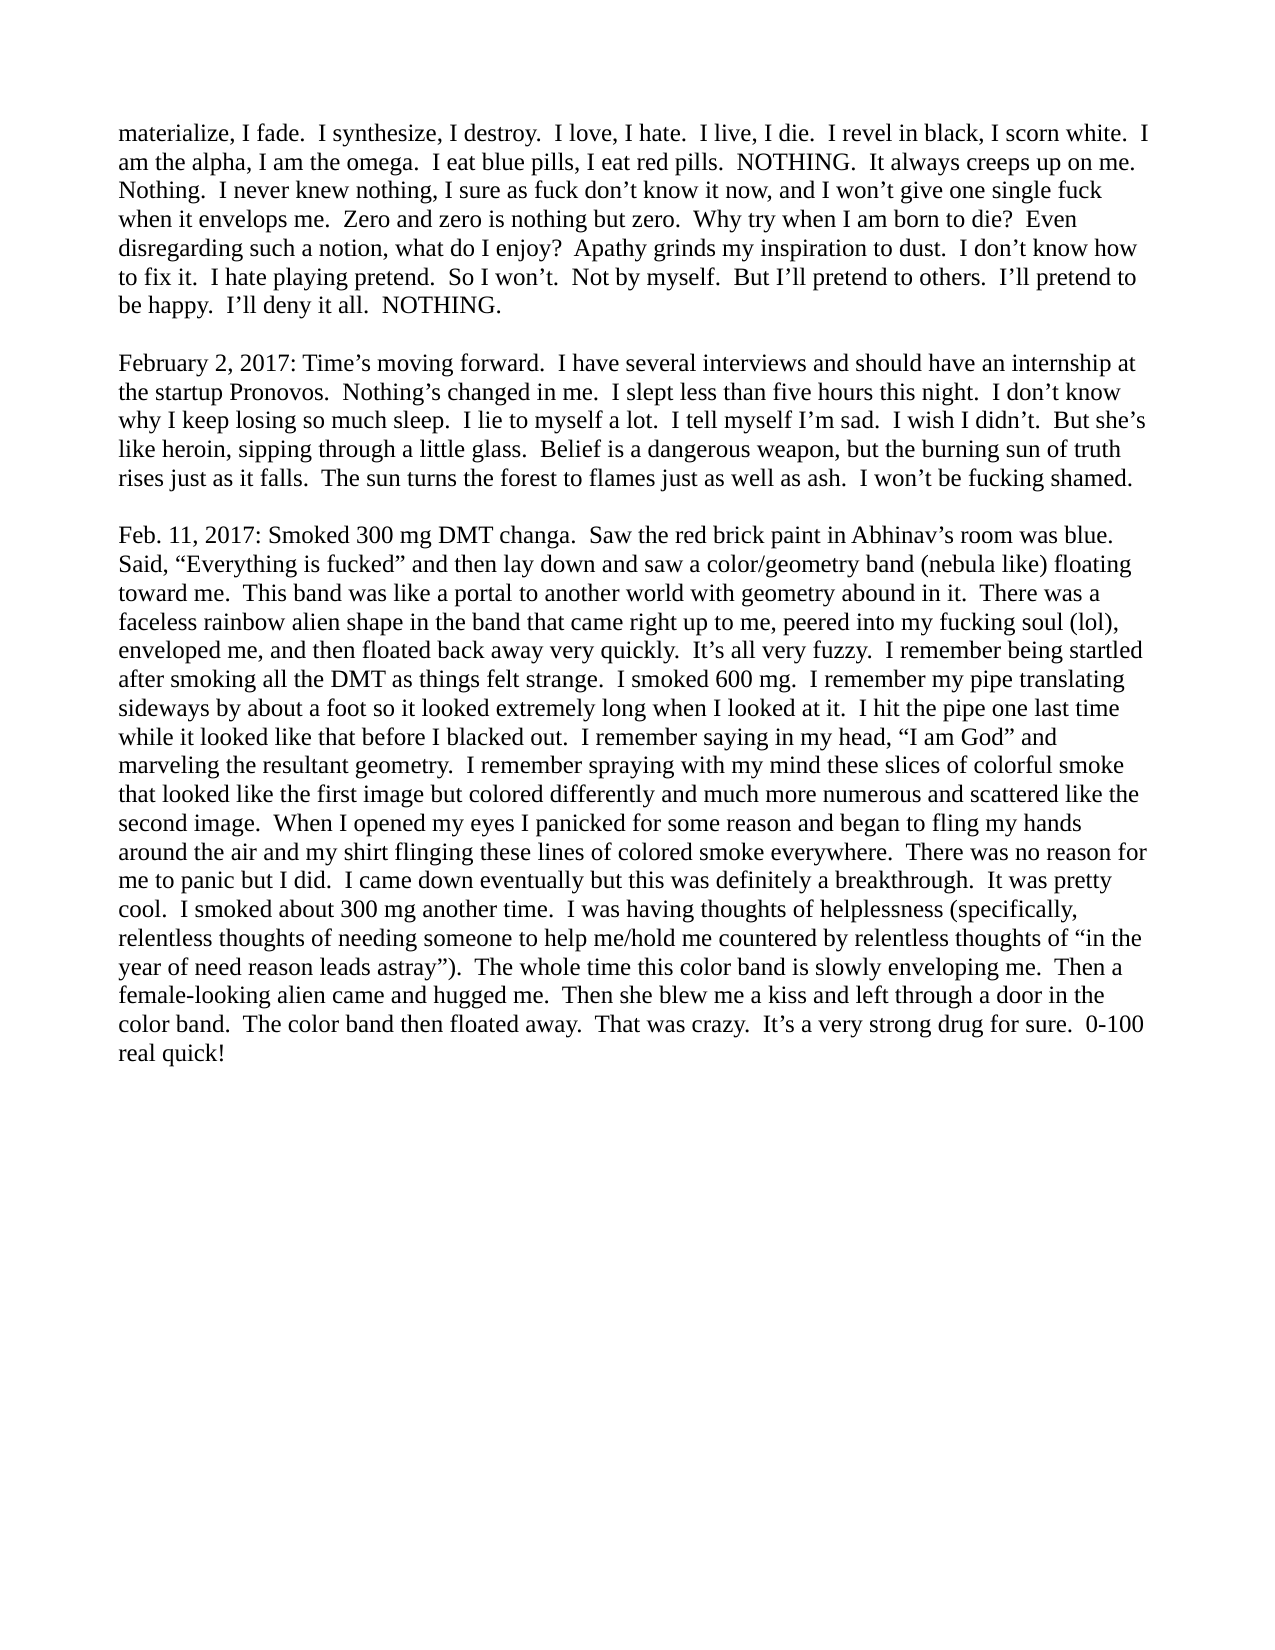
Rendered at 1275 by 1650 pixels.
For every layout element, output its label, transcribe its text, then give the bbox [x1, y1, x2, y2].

text February 2, 2017: Time’s moving forward. I have several interviews and should have an internship at the startup Pronovos. Nothing’s changed in me. I slept less than five hours this night. I don’t know why I keep losing so much sleep. I lie to myself a lot. I tell myself I’m sad. I wish I didn’t. But she’s like heroin, sipping through a little glass. Belief is a dangerous weapon, but the burning sun of truth rises just as it falls. The sun turns the forest to flames just as well as ash. I won’t be fucking shamed. [118, 348, 1157, 492]
text materialize, I fade. I synthesize, I destroy. I love, I hate. I live, I die. I revel in black, I scorn white. I am the alpha, I am the omega. I eat blue pills, I eat red pills. NOTHING. It always creeps up on me. Nothing. I never knew nothing, I sure as fuck don’t know it now, and I won’t give one single fuck when it envelops me. Zero and zero is nothing but zero. Why try when I am born to die? Even disregarding such a notion, what do I enjoy? Apathy grinds my inspiration to dust. I don’t know how to fix it. I hate playing pretend. So I won’t. Not by myself. But I’ll pretend to others. I’ll pretend to be happy. I’ll deny it all. NOTHING. [118, 118, 1157, 319]
text Feb. 11, 2017: Smoked 300 mg DMT changa. Saw the red brick paint in Abhinav’s room was blue. Said, “Everything is fucked” and then lay down and saw a color/geometry band (nebula like) floating toward me. This band was like a portal to another world with geometry abound in it. There was a faceless rainbow alien shape in the band that came right up to me, peered into my fucking soul (lol), enveloped me, and then floated back away very quickly. It’s all very fuzzy. I remember being startled after smoking all the DMT as things felt strange. I smoked 600 mg. I remember my pipe translating sideways by about a foot so it looked extremely long when I looked at it. I hit the pipe one last time while it looked like that before I blacked out. I remember saying in my head, “I am God” and marveling the resultant geometry. I remember spraying with my mind these slices of colorful smoke that looked like the first image but colored differently and much more numerous and scattered like the second image. When I opened my eyes I panicked for some reason and began to fling my hands around the air and my shirt flinging these lines of colored smoke everywhere. There was no reason for me to panic but I did. I came down eventually but this was definitely a breakthrough. It was pretty cool. I smoked about 300 mg another time. I was having thoughts of helplessness (specifically, relentless thoughts of needing someone to help me/hold me countered by relentless thoughts of “in the year of need reason leads astray”). The whole time this color band is slowly enveloping me. Then a female-looking alien came and hugged me. Then she blew me a kiss and left through a door in the color band. The color band then floated away. That was crazy. It’s a very strong drug for sure. 0-100 real quick! [118, 521, 1157, 1067]
